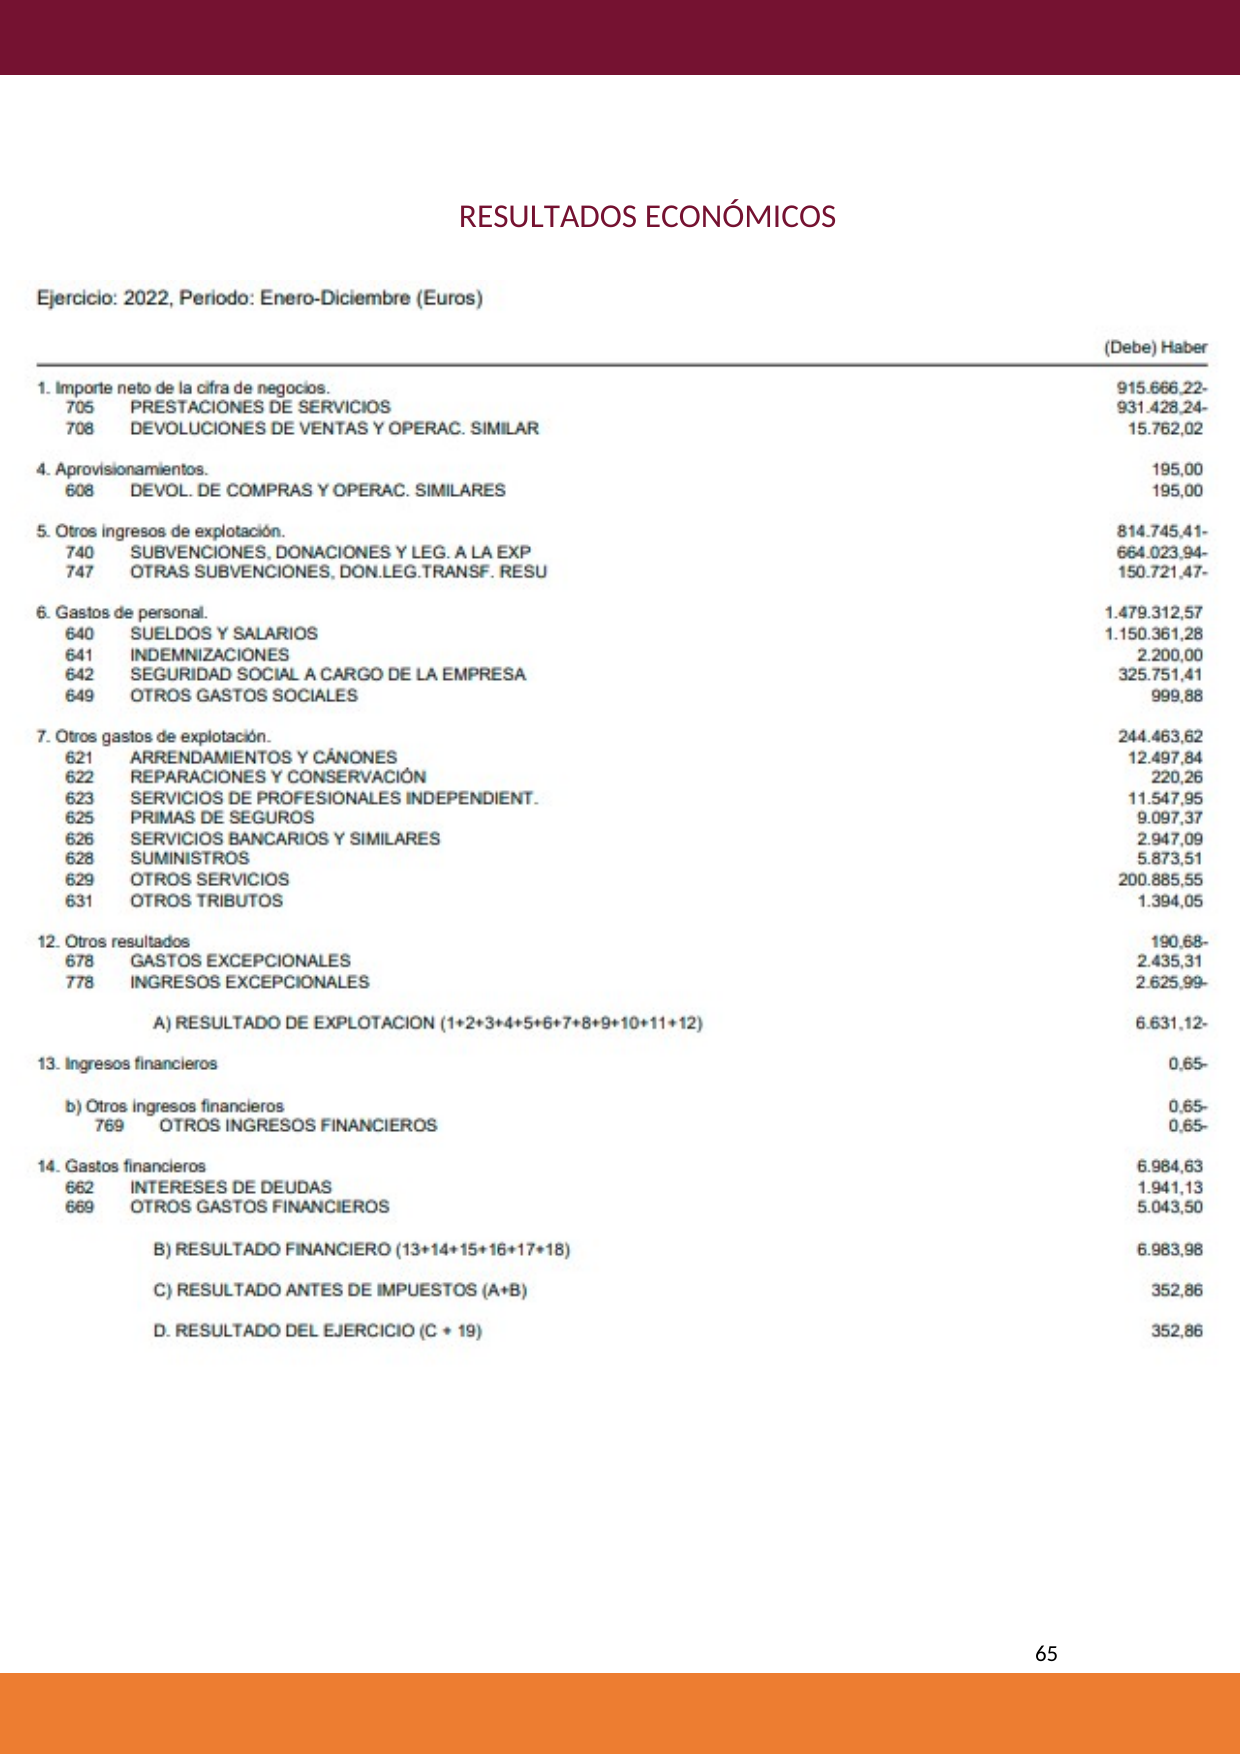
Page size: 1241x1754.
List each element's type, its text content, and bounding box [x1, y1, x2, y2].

subtitle RESULTADOS ECONÓMICOS [459, 195, 1108, 236]
